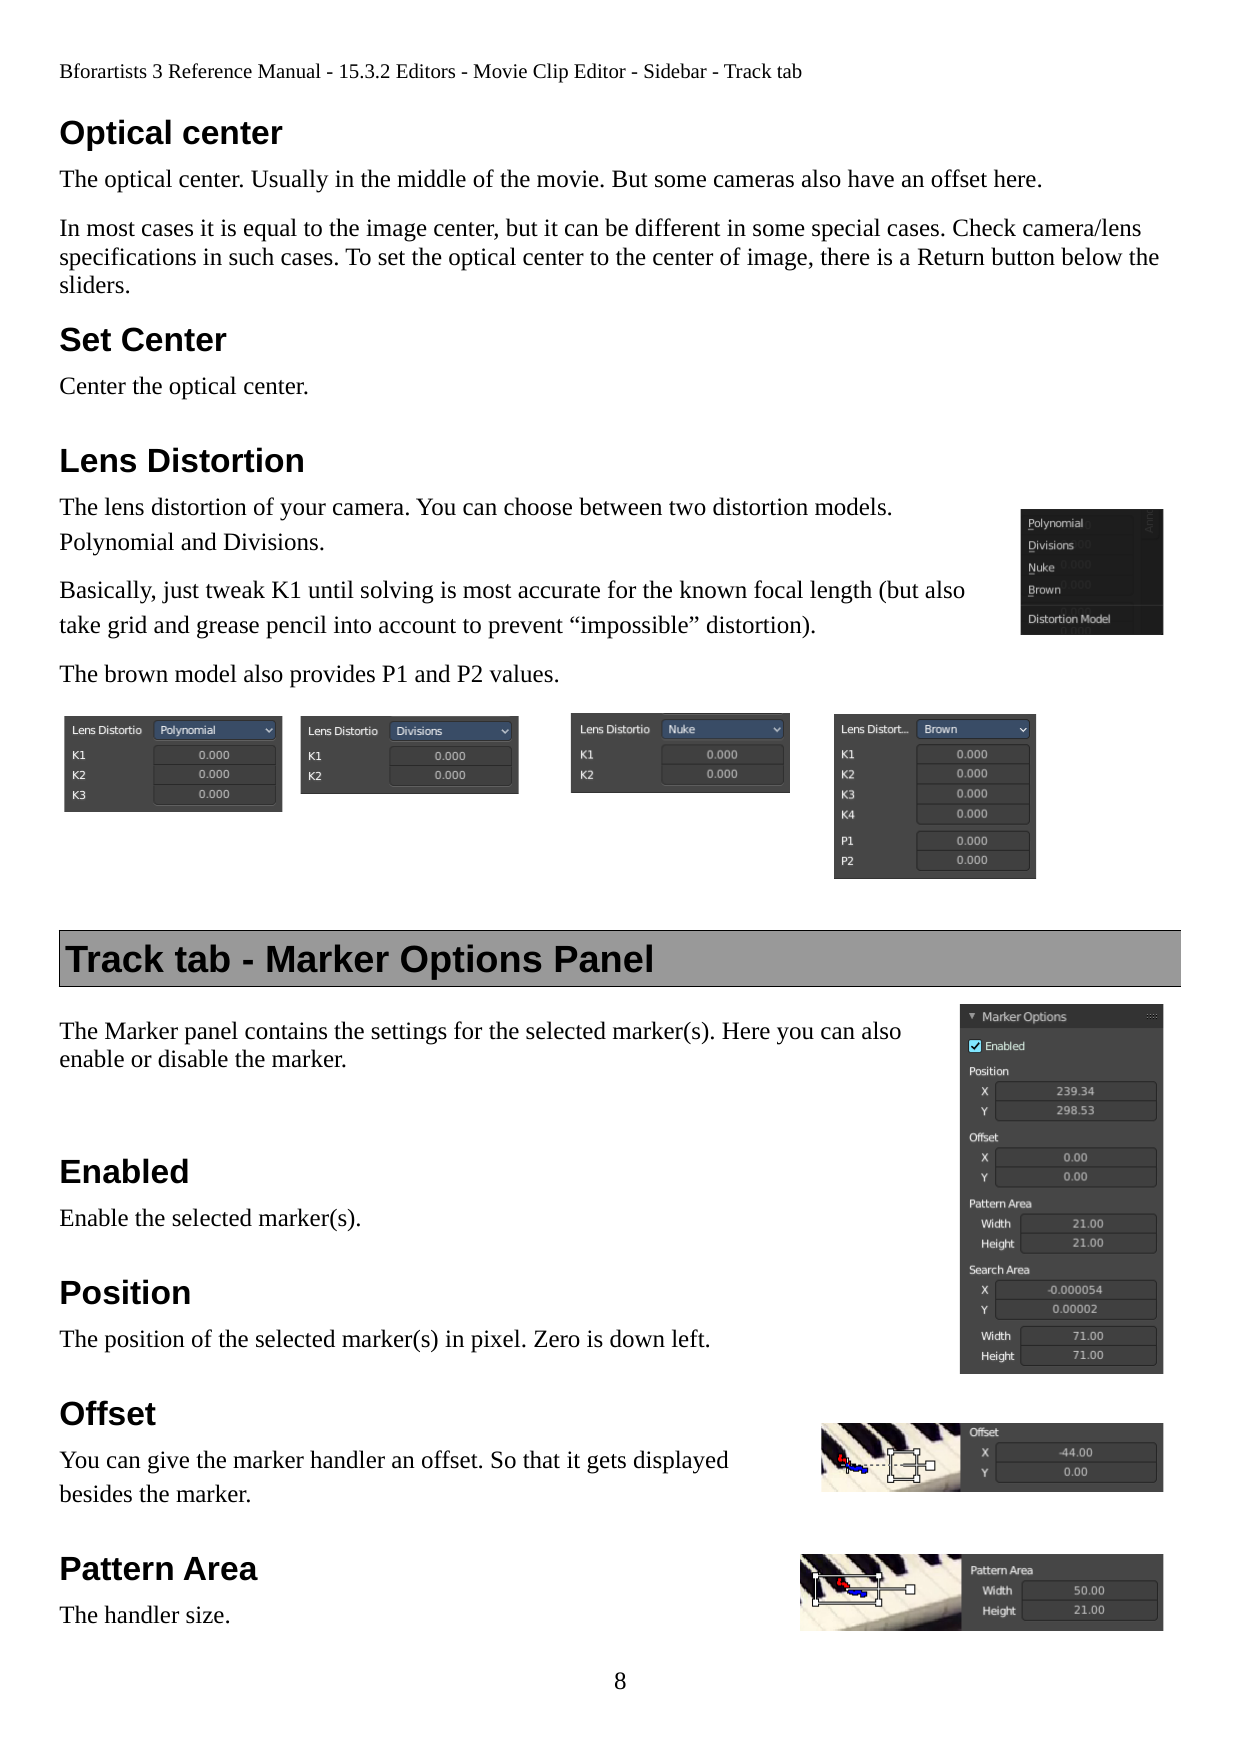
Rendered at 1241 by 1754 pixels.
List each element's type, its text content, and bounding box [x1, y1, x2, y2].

text You can give the marker handler an offset. So that it gets displayed besides the marker. [59, 1492, 1181, 1508]
table_header Track tab - Marker Options Panel [60, 931, 1181, 986]
subtitle Optical center [59, 113, 1181, 151]
subtitle Position [59, 1273, 959, 1311]
text The position of the selected marker(s) in pixel. Zero is down left. [59, 1324, 959, 1352]
text The handler size. [59, 1600, 800, 1629]
subtitle Lens Distortion [59, 441, 1181, 479]
text Enable the selected marker(s). [59, 1203, 959, 1231]
picture [1020, 509, 1164, 635]
subtitle Offset [59, 1394, 1181, 1432]
text The optical center. Usually in the middle of the movie. But some cameras also have an offset here. [59, 164, 1181, 192]
text The brown model also provides P1 and P2 values. [59, 659, 1181, 688]
picture [570, 713, 790, 793]
list In most cases it is equal to the image center, but it can be different in some special cases. Check camera/lens specifications in such cases. To set the optical center to the center of image, there is a Return button below the sliders. [59, 213, 1181, 299]
subtitle Enabled [59, 1152, 959, 1190]
subtitle [1164, 1273, 1181, 1311]
picture [300, 716, 519, 794]
text Center the optical center. [59, 371, 1181, 400]
text The lens distortion of your camera. You can choose between two distortion models. Polynomial and Divisions. [59, 492, 1181, 555]
text Basically, just tweak K1 until solving is most accurate for the known focal length (but also take grid and grease pencil into account to prevent “impossible” distortion). [59, 576, 1181, 639]
subtitle Pattern Area [59, 1549, 1181, 1588]
text [1164, 1600, 1181, 1629]
picture [821, 1423, 1164, 1492]
text The Marker panel contains the settings for the selected marker(s). Here you can also enable or disable the marker. [59, 1016, 959, 1073]
picture [834, 714, 1037, 879]
subtitle [1164, 1152, 1181, 1190]
picture [959, 1004, 1164, 1374]
subtitle Set Center [59, 320, 1181, 358]
picture [800, 1554, 1164, 1631]
picture [64, 716, 283, 812]
